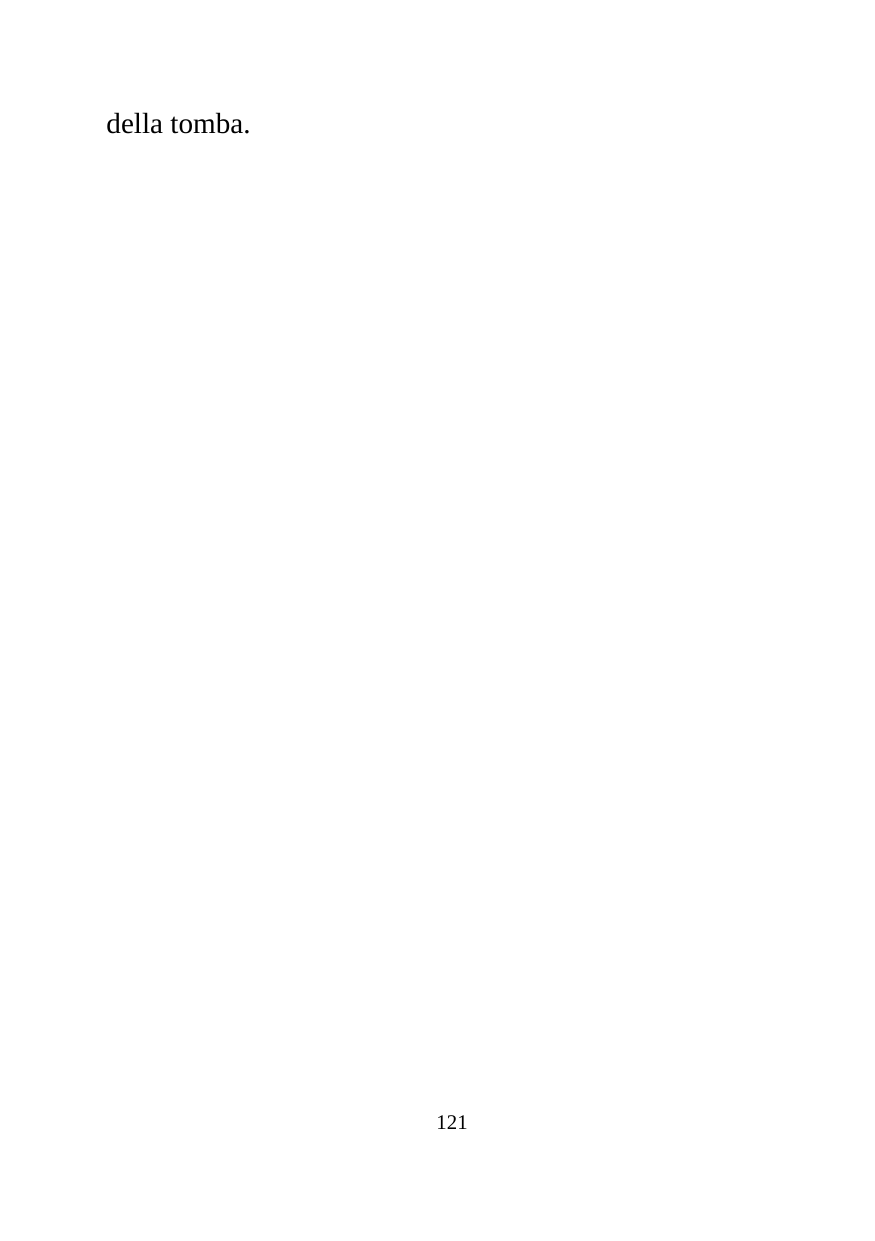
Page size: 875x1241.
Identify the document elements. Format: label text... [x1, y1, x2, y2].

text della tomba. [106, 106, 768, 140]
